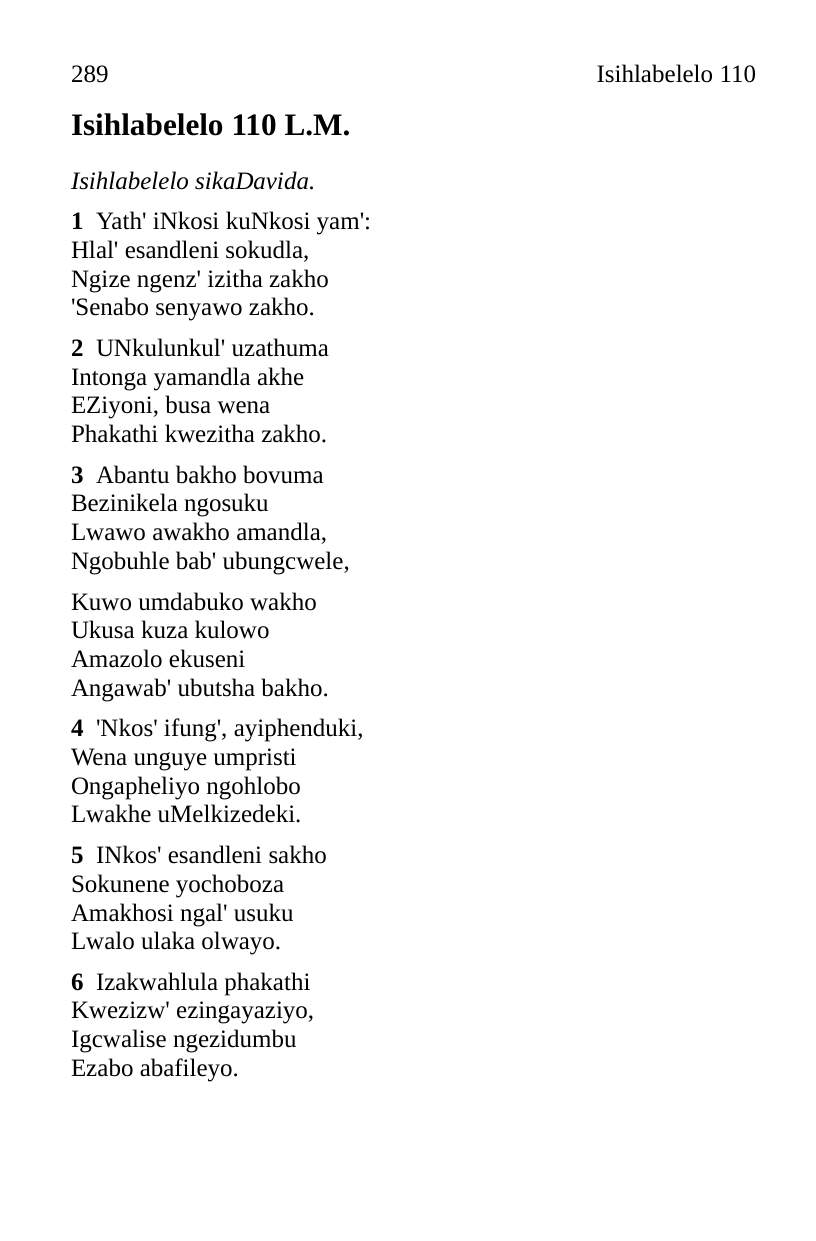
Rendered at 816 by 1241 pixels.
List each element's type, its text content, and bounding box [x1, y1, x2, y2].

text Ezabo abafileyo. [71, 1053, 756, 1082]
text Ukusa kuza kulowo [71, 615, 756, 644]
text 6 Izakwahlula phakathi [71, 967, 756, 996]
text Hlal' esandleni sokudla, [71, 235, 756, 264]
text 4 'Nkos' ifung', ayiphenduki, [71, 713, 756, 742]
text 'Senabo senyawo zakho. [71, 292, 756, 321]
text Isihlabelelo sikaDavida. [71, 166, 756, 194]
text Bezinikela ngosuku [71, 488, 756, 517]
text Lwakhe uMelkizedeki. [71, 799, 756, 828]
text Sokunene yochoboza [71, 869, 756, 898]
text Amakhosi ngal' usuku [71, 898, 756, 926]
text Kwezizw' ezingayaziyo, [71, 996, 756, 1024]
text Ngobuhle bab' ubungcwele, [71, 546, 756, 575]
text Angawab' ubutsha bakho. [71, 673, 756, 702]
text Isihlabelelo 110 L.M. [71, 106, 756, 142]
text 2 UNkulunkul' uzathuma [71, 333, 756, 362]
text Lwalo ulaka olwayo. [71, 926, 756, 955]
text Intonga yamandla akhe [71, 362, 756, 391]
text Igcwalise ngezidumbu [71, 1024, 756, 1053]
text 3 Abantu bakho bovuma [71, 460, 756, 488]
text Phakathi kwezitha zakho. [71, 419, 756, 448]
text EZiyoni, busa wena [71, 391, 756, 419]
text Lwawo awakho amandla, [71, 517, 756, 546]
text Amazolo ekuseni [71, 644, 756, 673]
text 1 Yath' iNkosi kuNkosi yam': [71, 206, 756, 235]
text Kuwo umdabuko wakho [71, 587, 756, 615]
text Ngize ngenz' izitha zakho [71, 264, 756, 292]
text Ongapheliyo ngohlobo [71, 771, 756, 799]
text Wena unguye umpristi [71, 742, 756, 771]
text 5 INkos' esandleni sakho [71, 840, 756, 869]
